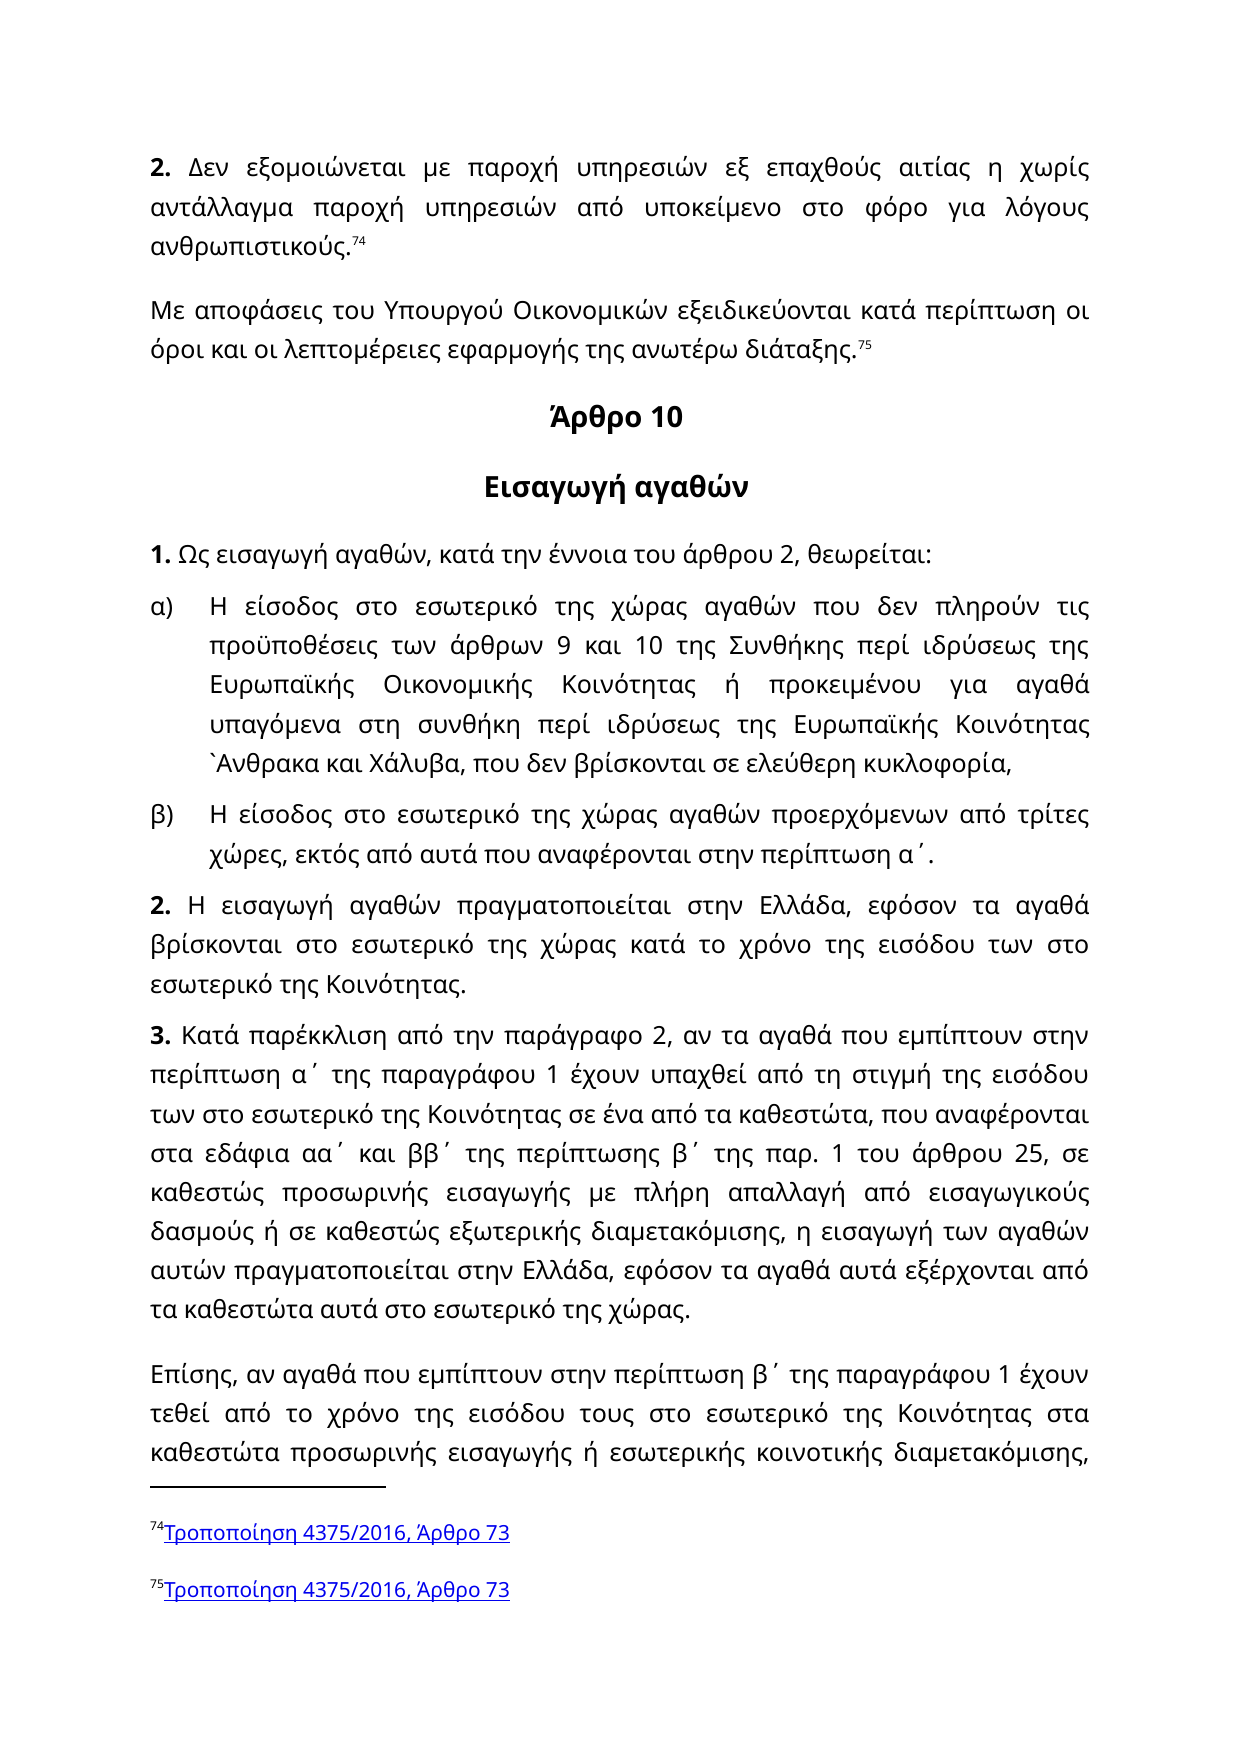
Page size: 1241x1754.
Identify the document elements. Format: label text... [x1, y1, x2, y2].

text Επίσης, αν αγαθά που εμπίπτουν στην περίπτωση β΄ της παραγράφου 1 έχουν τεθεί από το χρόνο της εισόδου τους στο εσωτερικό της Κοινότητας στα καθεστώτα προσωρινής εισαγωγής ή εσωτερικής κοινοτικής διαμετακόμισης, [150, 1356, 1090, 1469]
text 3. Κατά παρέκκλιση από την παράγραφο 2, αν τα αγαθά που εμπίπτουν στην περίπτωση α΄ της παραγράφου 1 έχουν υπαχθεί από τη στιγμή της εισόδου των στο εσωτερικό της Κοινότητας σε ένα από τα καθεστώτα, που αναφέρονται στα εδάφια αα΄ και ββ΄ της περίπτωσης β΄ της παρ. 1 του άρθρου 25, σε καθεστώς προσωρινής εισαγωγής με πλήρη απαλλαγή από εισαγωγικούς δασμούς ή σε καθεστώς εξωτερικής διαμετακόμισης, η εισαγωγή των αγαθών αυτών πραγματοποιείται στην Ελλάδα, εφόσον τα αγαθά αυτά εξέρχονται από τα καθεστώτα αυτά στο εσωτερικό της χώρας. [150, 1018, 1090, 1326]
text Τροποποίηση 4375/2016, Άρθρο 73 [150, 1518, 1090, 1546]
text 1. Ως εισαγωγή αγαθών, κατά την έννοια του άρθρου 2, θεωρείται: [150, 537, 1090, 571]
text 2. Η εισαγωγή αγαθών πραγματοποιείται στην Ελλάδα, εφόσον τα αγαθά βρίσκονται στο εσωτερικό της χώρας κατά το χρόνο της εισόδου των στο εσωτερικό της Κοινότητας. [150, 888, 1090, 1000]
text Με αποφάσεις του Υπουργού Οικονομικών εξειδικεύονται κατά περίπτωση οι όροι και οι λεπτομέρειες εφαρμογής της ανωτέρω διάταξης. [150, 292, 1090, 366]
text Τροποποίηση 4375/2016, Άρθρο 73 [150, 1576, 1090, 1604]
subtitle Άρθρο 10 [150, 396, 1090, 436]
list α) Η είσοδος στο εσωτερικό της χώρας αγαθών που δεν πληρούν τις προϋποθέσεις των άρθρων 9 και 10 της Συνθήκης περί ιδρύσεως της Ευρωπαϊκής Οικονομικής Κοινότητας ή προκειμένου για αγαθά υπαγόμενα στη συνθήκη περί ιδρύσεως της Ευρωπαϊκής Κοινότητας `Ανθρακα και Χάλυβα, που δεν βρίσκονται σε ελεύθερη κυκλοφορία, [150, 589, 1090, 779]
subtitle Εισαγωγή αγαθών [150, 466, 1090, 506]
text 2. Δεν εξομοιώνεται με παροχή υπηρεσιών εξ επαχθούς αιτίας η χωρίς αντάλλαγμα παροχή υπηρεσιών από υποκείμενο στο φόρο για λόγους ανθρωπιστικούς. [150, 150, 1090, 262]
list β) Η είσοδος στο εσωτερικό της χώρας αγαθών προερχόμενων από τρίτες χώρες, εκτός από αυτά που αναφέρονται στην περίπτωση α΄. [150, 797, 1090, 870]
